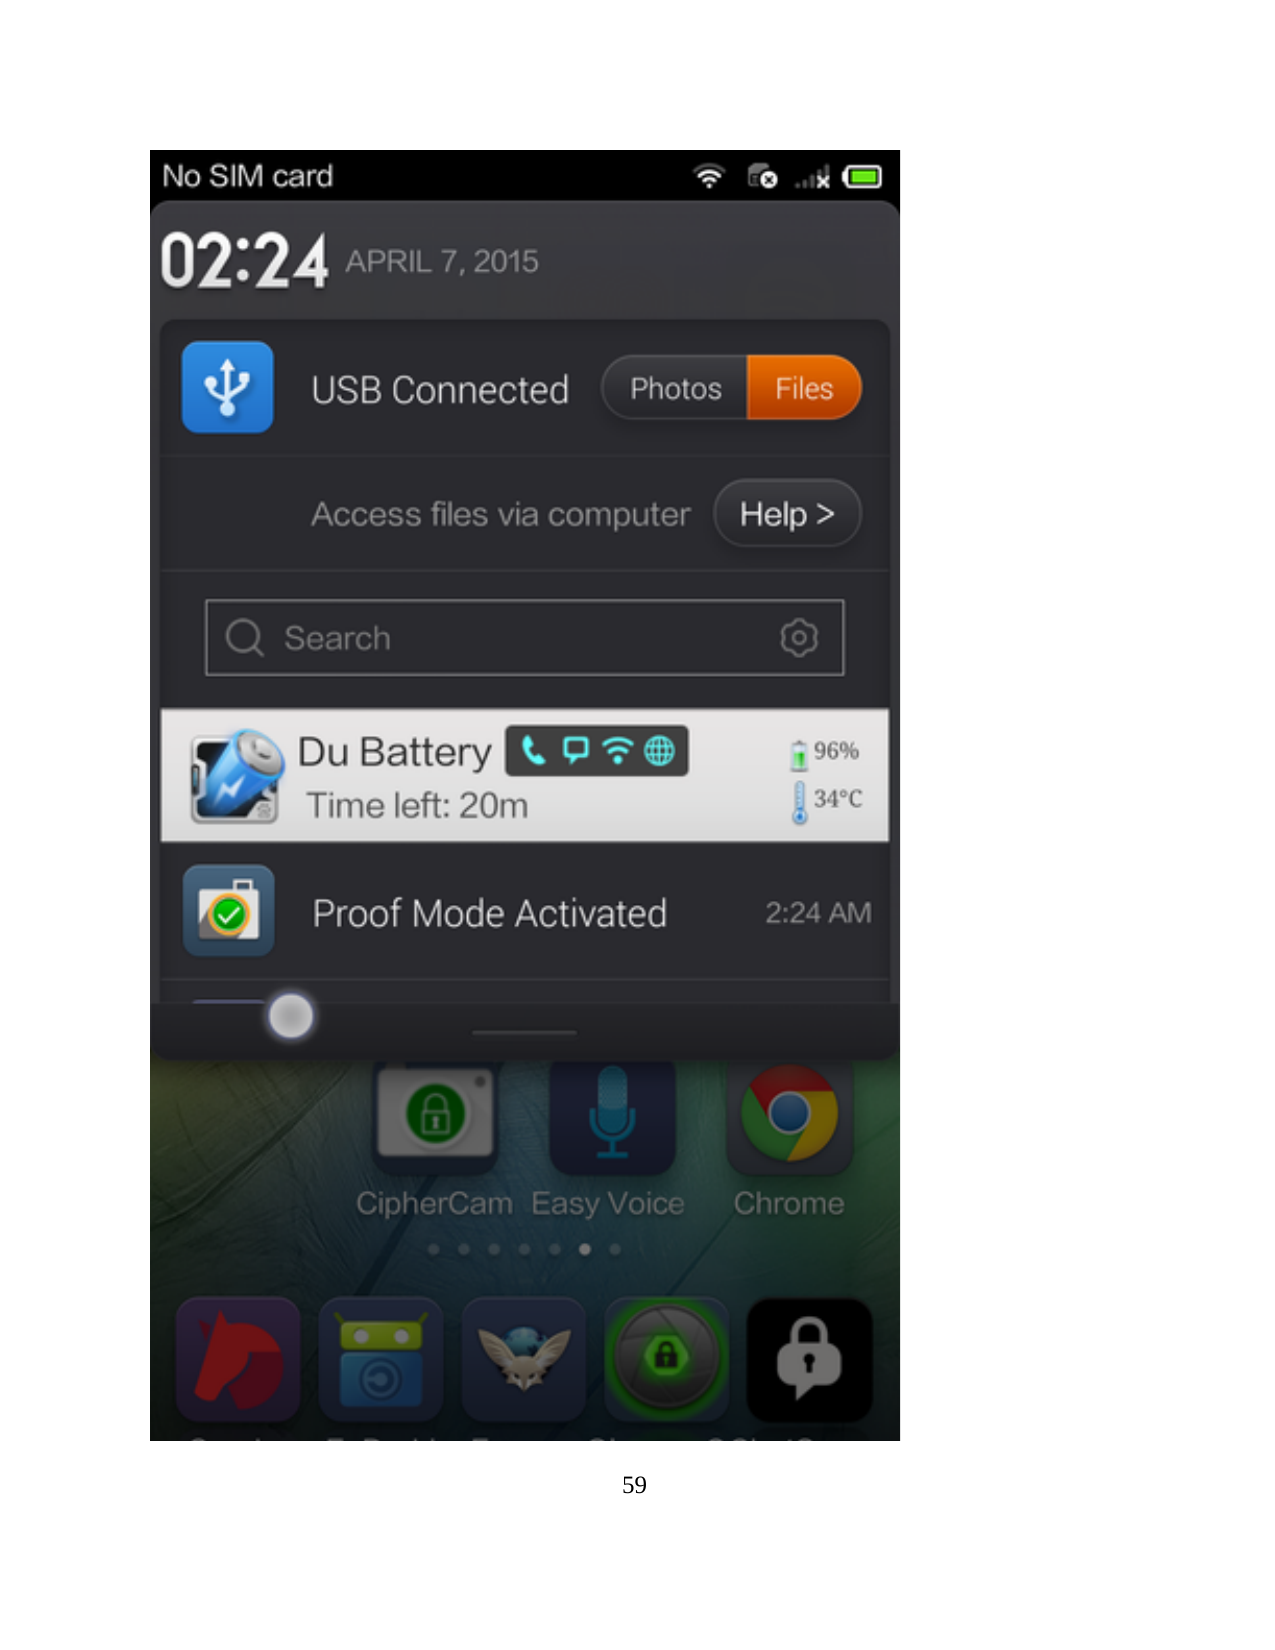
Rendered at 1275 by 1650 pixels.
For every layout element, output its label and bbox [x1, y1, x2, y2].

picture [150, 150, 901, 1441]
